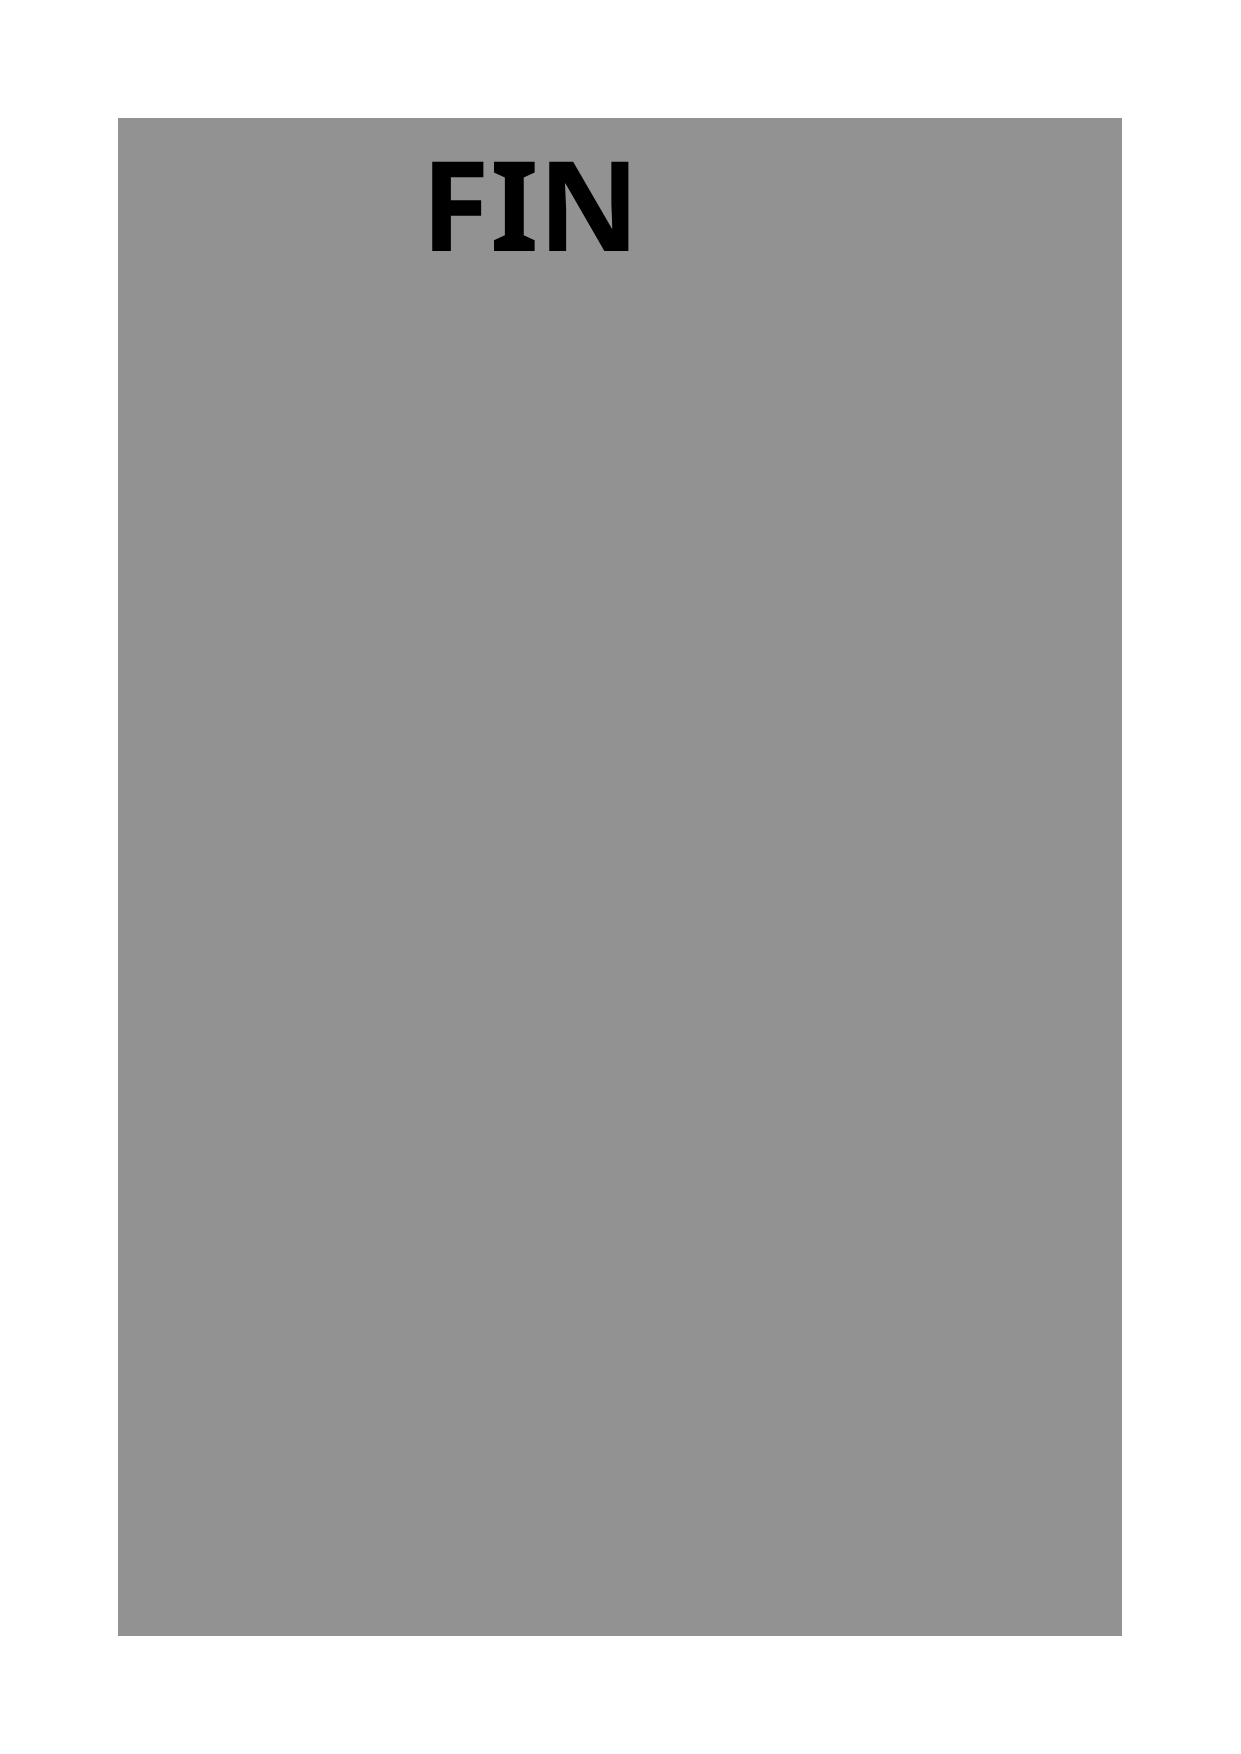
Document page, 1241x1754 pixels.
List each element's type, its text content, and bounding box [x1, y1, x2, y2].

text FIN [118, 118, 1122, 288]
